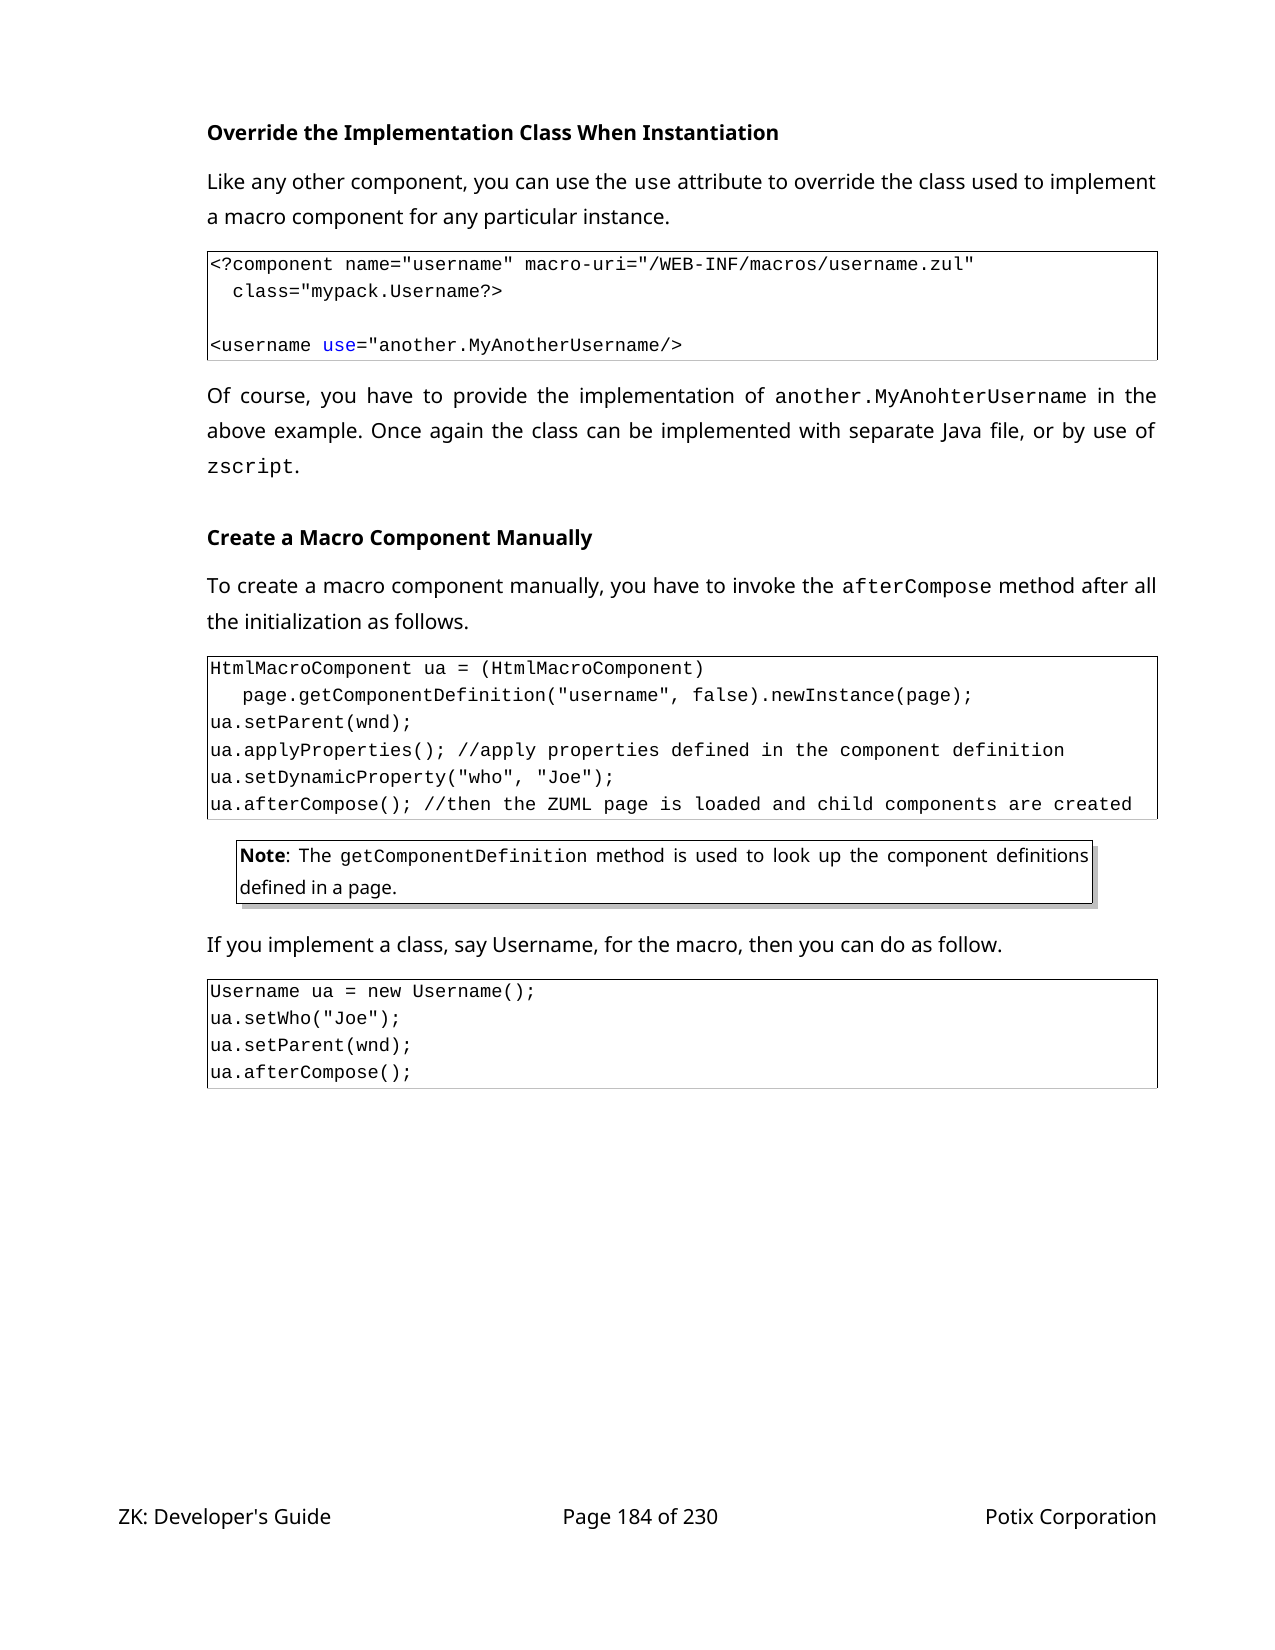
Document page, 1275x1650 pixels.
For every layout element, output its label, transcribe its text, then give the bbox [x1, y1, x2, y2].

text ua.setParent(wnd); [208, 1033, 1157, 1057]
text Of course, you have to provide the implementation of another.MyAnohterUsername in the above example. Once again the class can be implemented with separate Java file, or by use of zscript. [207, 381, 1157, 480]
text ua.applyProperties(); //apply properties defined in the component definition [208, 737, 1157, 762]
text Like any other component, you can use the use attribute to override the class used to implement a macro component for any particular instance. [207, 167, 1157, 231]
text Username ua = new Username(); [208, 980, 1157, 1003]
text <?component name="username" macro-uri="/WEB-INF/macros/username.zul" [208, 252, 1157, 276]
subtitle Create a Macro Component Manually [207, 523, 1157, 551]
text <username use="another.MyAnotherUsername/> [208, 333, 1157, 360]
text To create a macro component manually, you have to invoke the afterCompose method after all the initialization as follows. [207, 571, 1157, 635]
text ua.setParent(wnd); [208, 710, 1157, 734]
text ua.setDynamicProperty("who", "Joe"); [208, 764, 1157, 789]
text ua.afterCompose(); //then the ZUML page is loaded and child components are created [208, 792, 1157, 819]
text HtmlMacroComponent ua = (HtmlMacroComponent) [208, 657, 1157, 680]
subtitle Override the Implementation Class When Instantiation [207, 118, 1157, 146]
text page.getComponentDefinition("username", false).newInstance(page); [208, 683, 1157, 707]
text If you implement a class, say Username, for the macro, then you can do as follow. [207, 930, 1157, 958]
text ua.afterCompose(); [208, 1060, 1157, 1088]
text ua.setWho("Joe"); [208, 1006, 1157, 1030]
text Note: The getComponentDefinition method is used to look up the component definitions defined in a page. [237, 841, 1092, 903]
text class="mypack.Username?> [208, 278, 1157, 303]
